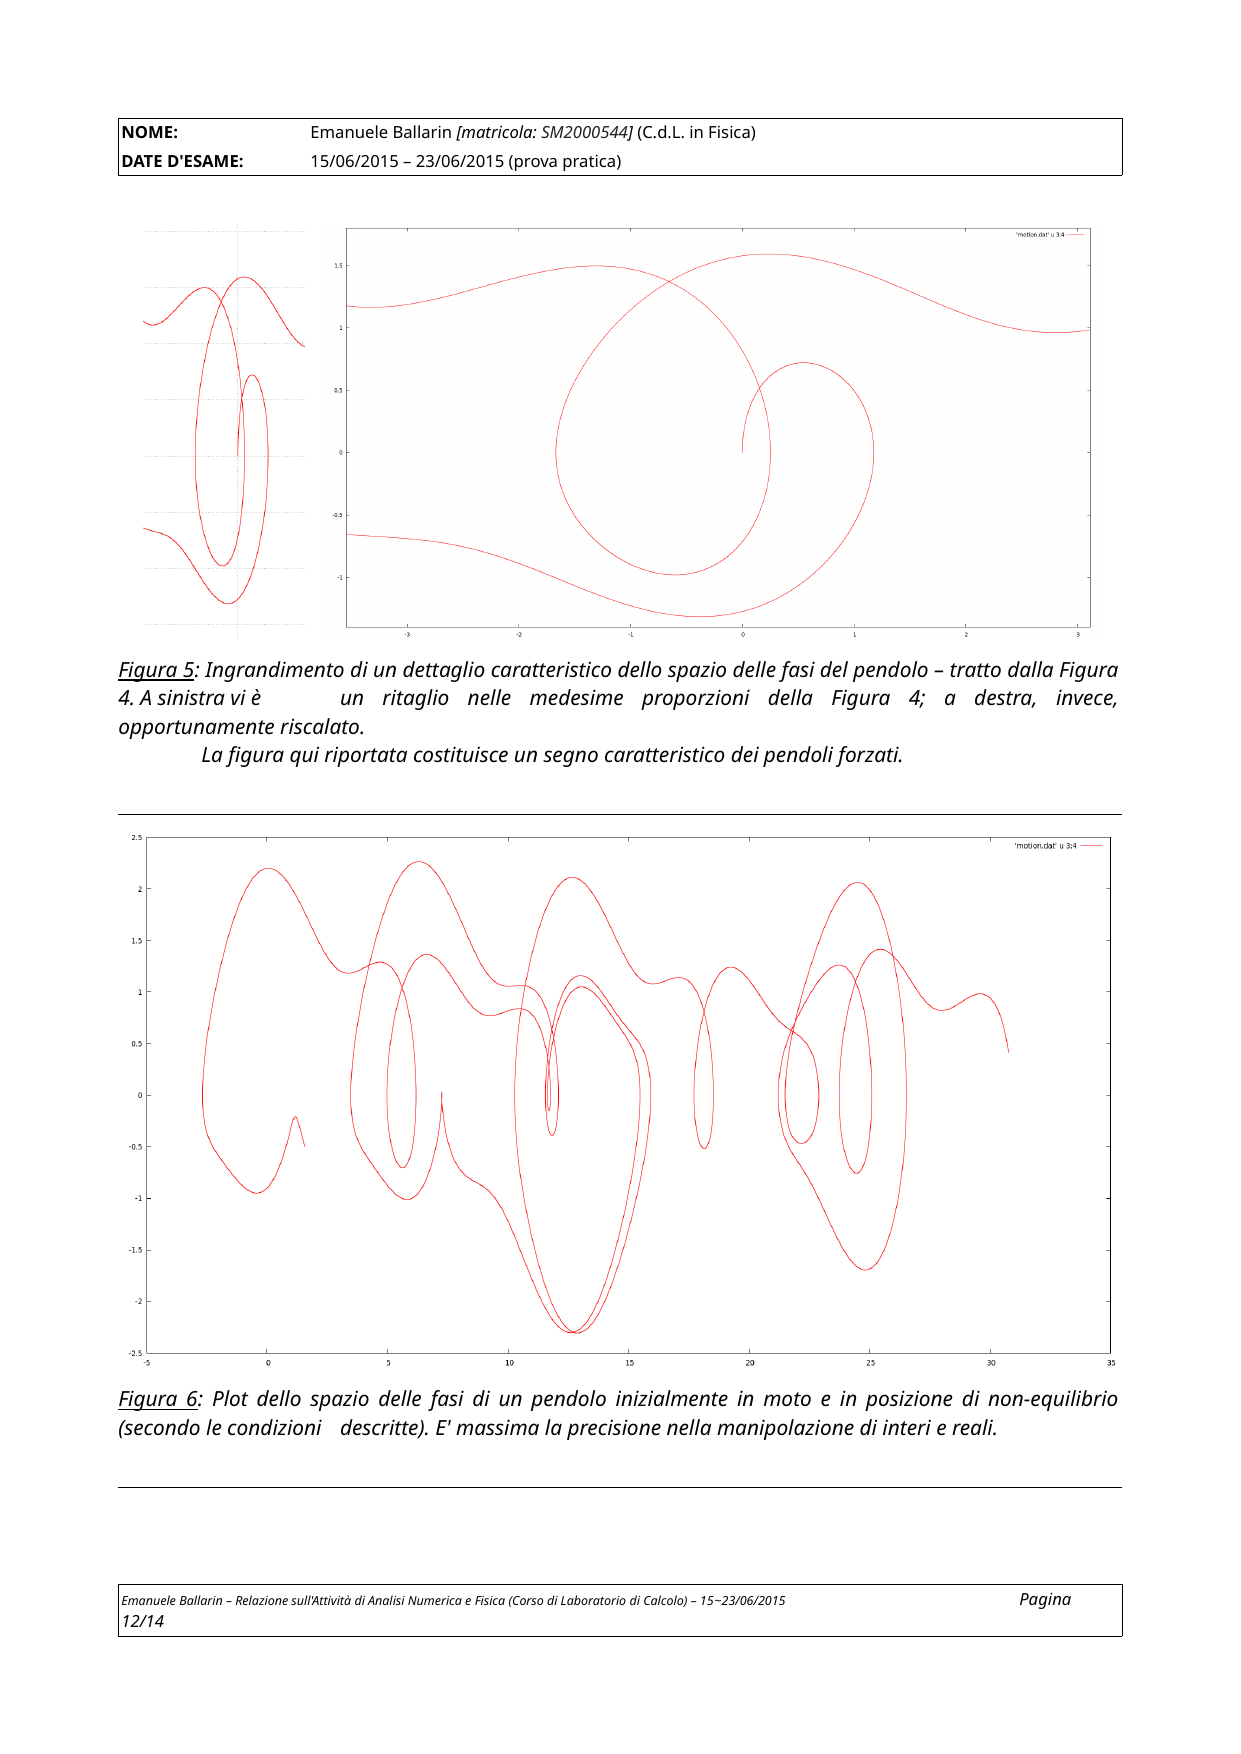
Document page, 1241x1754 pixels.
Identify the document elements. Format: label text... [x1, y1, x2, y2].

text Figura 5: Ingrandimento di un dettaglio caratteristico dello spazio delle fasi del pendolo – tratto dalla Figura 4. A sinistra vi è un ritaglio nelle medesime proporzioni della Figura 4; a destra, invece, opportunamente riscalato. [118, 655, 1122, 740]
text La figura qui riportata costituisce un segno caratteristico dei pendoli forzati. [118, 740, 1122, 769]
picture [118, 828, 1123, 1371]
picture [324, 222, 1100, 641]
picture [149, 224, 228, 638]
text Figura 6: Plot dello spazio delle fasi di un pendolo inizialmente in moto e in posizione di non-equilibrio (secondo le condizioni descritte). E' massima la precisione nella manipolazione di interi e reali. [118, 1384, 1122, 1441]
